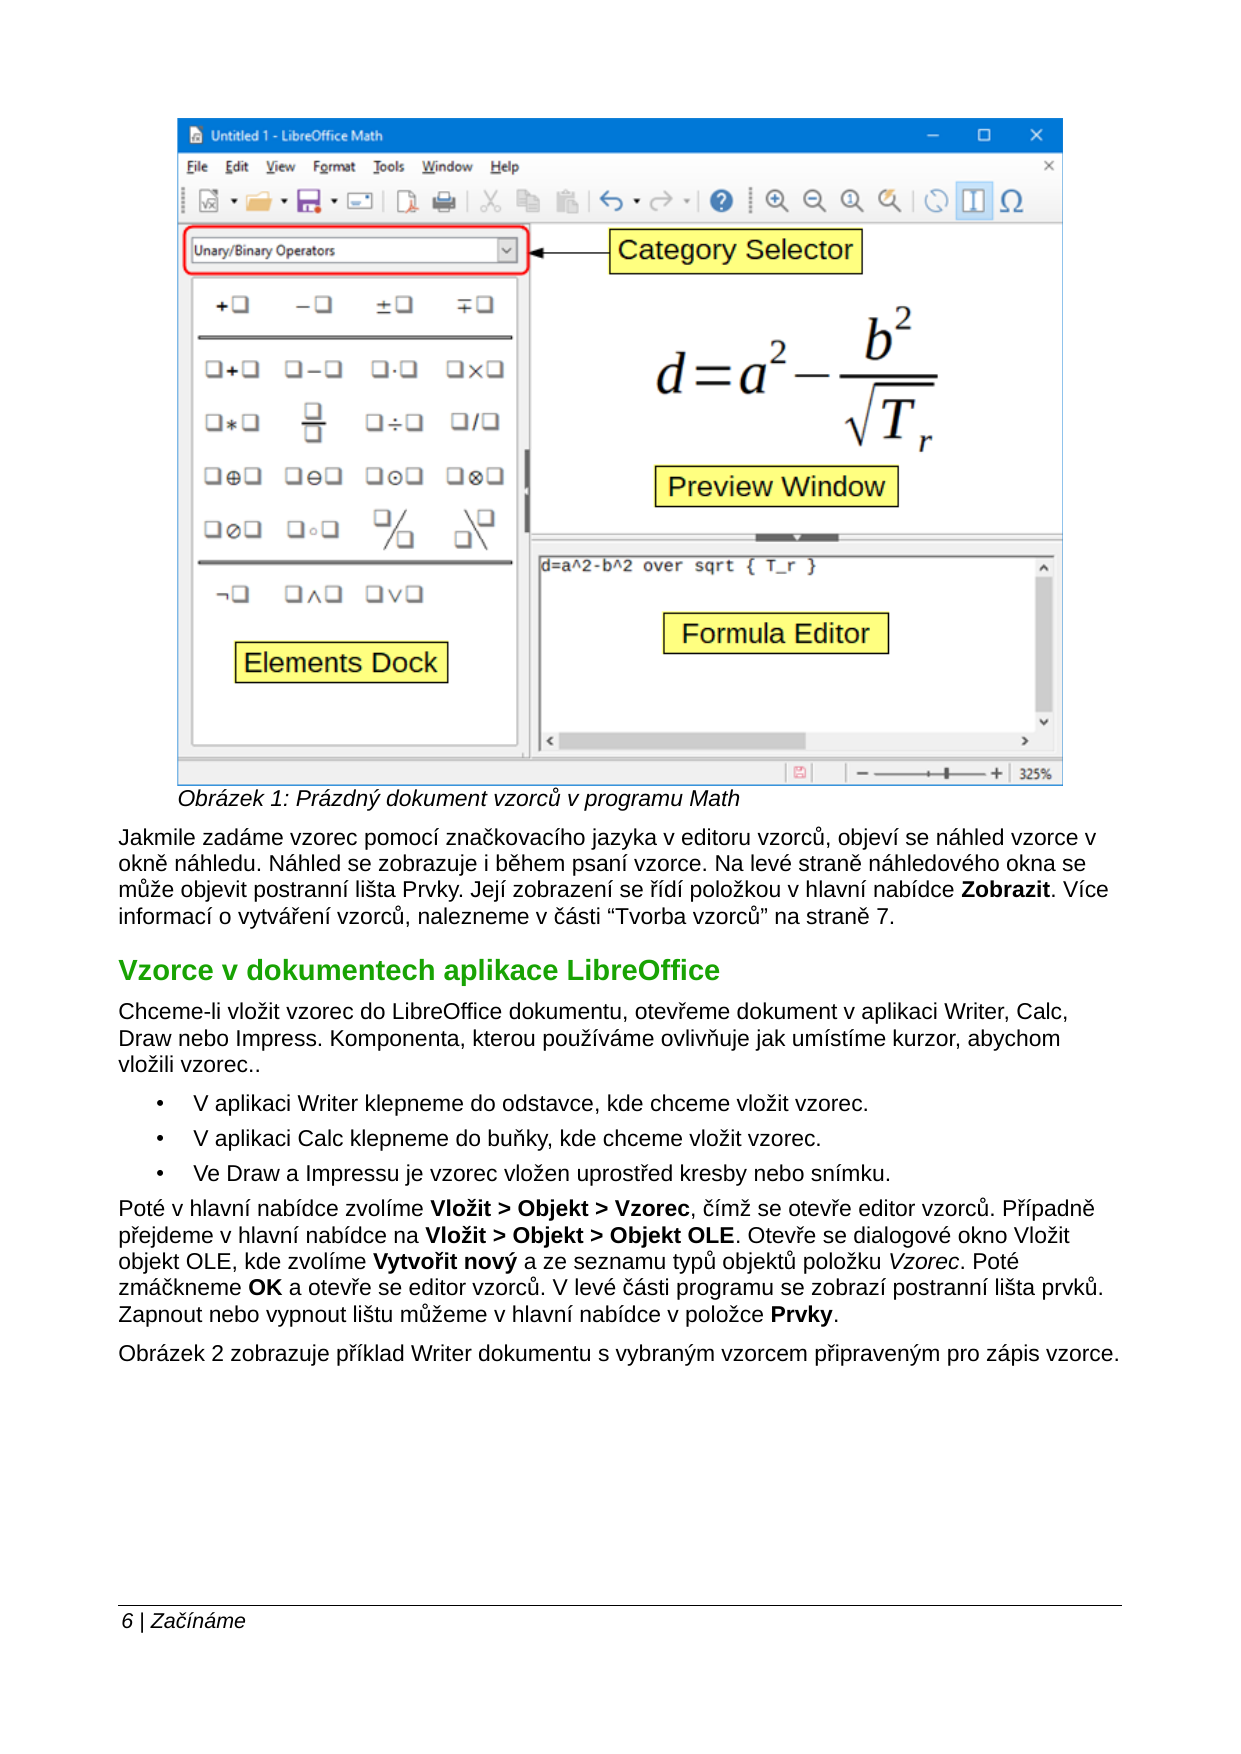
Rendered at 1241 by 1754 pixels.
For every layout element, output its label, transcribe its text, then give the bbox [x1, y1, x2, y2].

text Obrázek 1: Prázdný dokument vzorců v programu Math [177, 786, 1063, 812]
list V aplikaci Writer klepneme do odstavce, kde chceme vložit vzorec. [156, 1090, 1122, 1116]
text Jakmile zadáme vzorec pomocí značkovacího jazyka v editoru vzorců, objeví se náhled vzorce v okně náhledu. Náhled se zobrazuje i během psaní vzorce. Na levé straně náhledového okna se může objevit postranní lišta Prvky. Její zobrazení se řídí položkou v hlavní nabídce Zobrazit. Více informací o vytváření vzorců, nalezneme v části “Vytváření vzorců” na straně 7. [118, 824, 1122, 929]
picture [177, 118, 1063, 786]
subtitle Vzorce v dokumentech aplikace LibreOffice [118, 953, 1122, 986]
list V aplikaci Calc klepneme do buňky, kde chceme vložit vzorec. [156, 1125, 1122, 1151]
text Poté v hlavní nabídce zvolíme Vložit > Objekt > Vzorec, čímž se otevře editor vzorců. Případně přejdeme v hlavní nabídce na Vložit > Objekt > Objekt OLE. Otevře se dialogové okno Vložit objekt OLE, kde zvolíme Vytvořit nový a ze seznamu typů objektů položku Vzorec. Poté zmáčkneme OK a otevře se editor vzorců. V levé části programu se zobrazí postranní lišta prvků. Zapnout nebo vypnout lištu můžeme v hlavní nabídce v položce Prvky. [118, 1195, 1122, 1327]
text Obrázek 2 zobrazuje příklad Writer dokumentu s vybraným vzorcem připraveným pro zápis vzorce. [118, 1339, 1122, 1366]
list Ve Draw a Impressu je vzorec vložen uprostřed kresby nebo snímku. [156, 1160, 1122, 1186]
text Chceme-li vložit vzorec do LibreOffice dokumentu, otevřeme dokument v aplikaci Writer, Calc, Draw nebo Impress. Komponenta, kterou používáme ovlivňuje jak umístíme kurzor, abychom vložili vzorec.. [118, 998, 1122, 1077]
